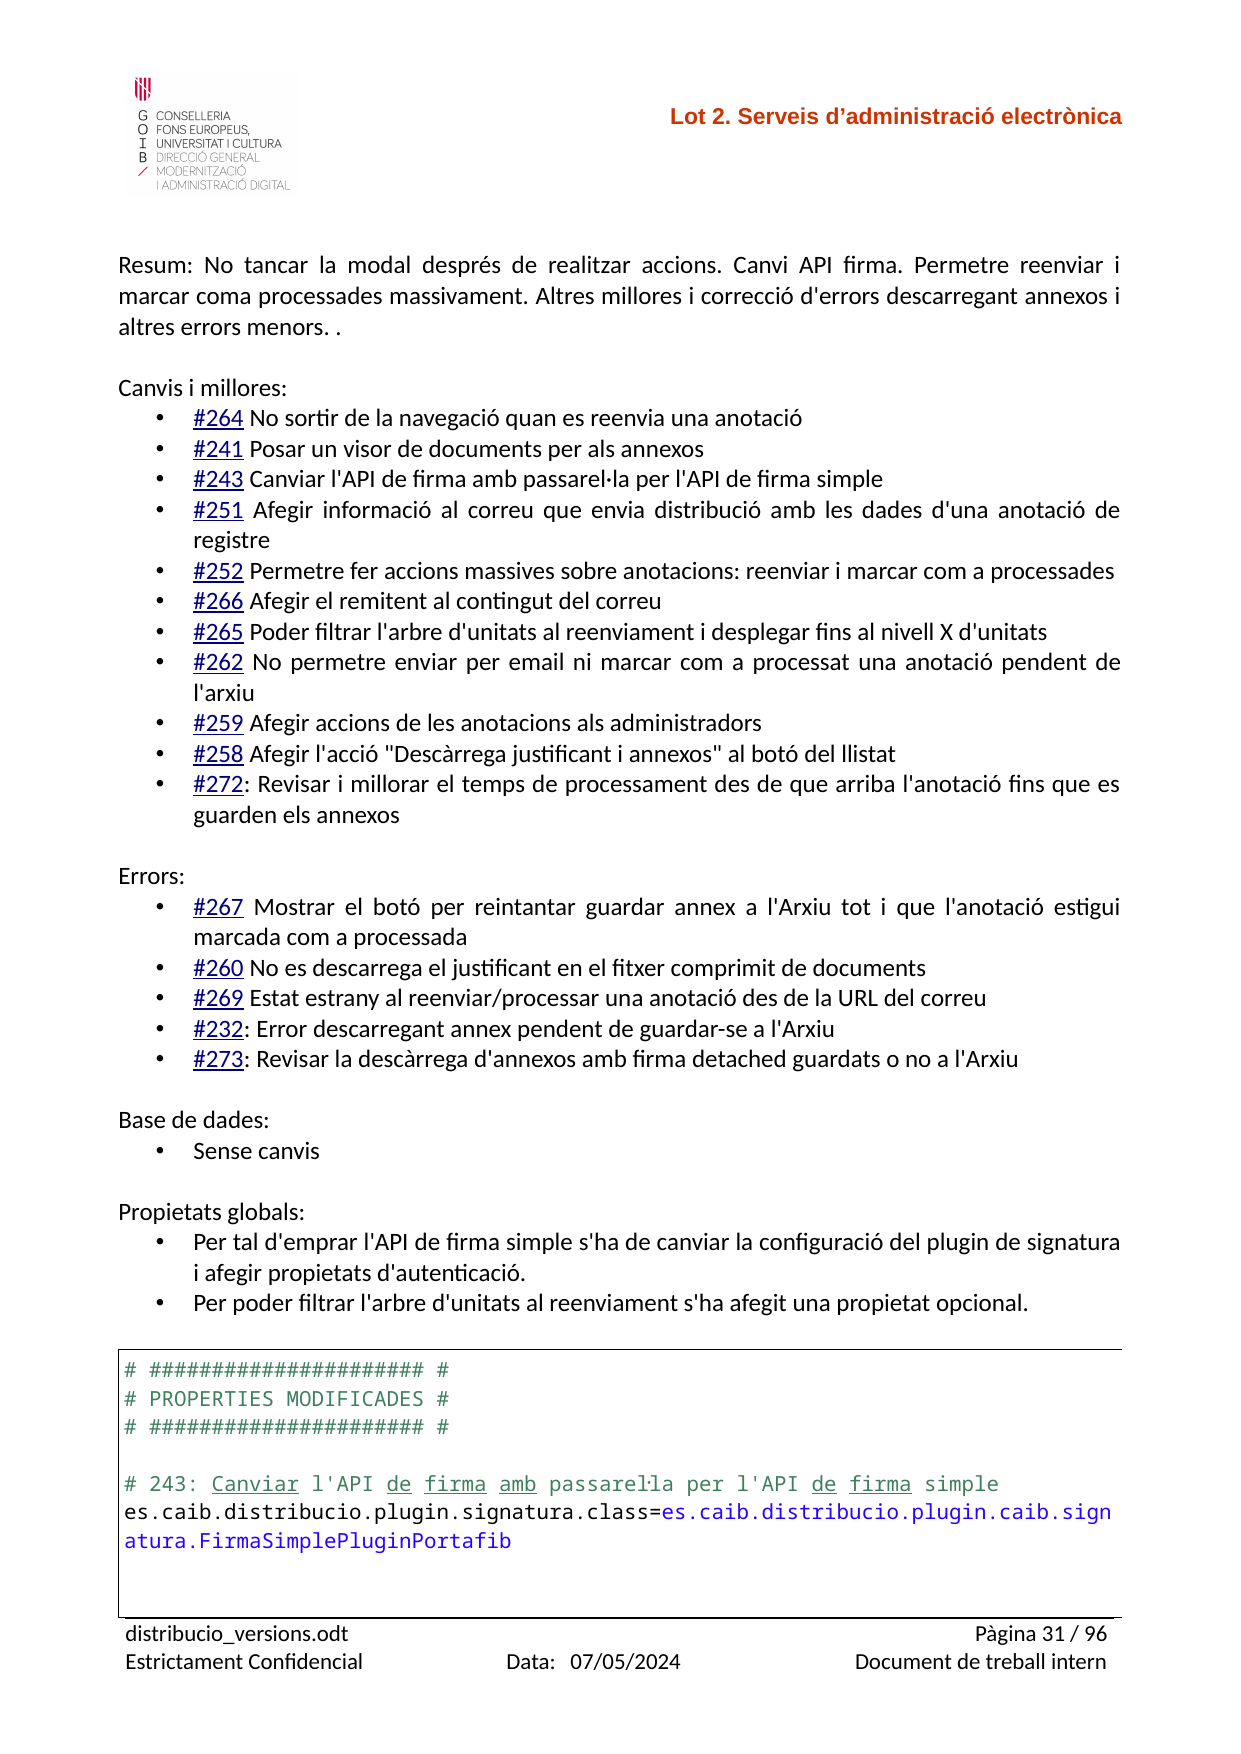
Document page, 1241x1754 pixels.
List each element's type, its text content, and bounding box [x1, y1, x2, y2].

text Resum: No tancar la modal després de realitzar accions. Canvi API firma. Permetre reenviar i marcar coma processades massivament. Altres millores i correcció d'errors descarregant annexos i altres errors menors. . [118, 250, 1122, 341]
text Errors: [118, 860, 1122, 891]
list #273: Revisar la descàrrega d'annexos amb firma detached guardats o no a l'Arxiu [156, 1043, 1122, 1074]
text Canvis i millores: [118, 372, 1122, 402]
list #251 Afegir informació al correu que envia distribució amb les dades d'una anotació de registre [156, 494, 1122, 555]
list #272: Revisar i millorar el temps de processament des de que arriba l'anotació fins que es guarden els annexos [156, 768, 1122, 829]
list #232: Error descarregant annex pendent de guardar-se a l'Arxiu [156, 1013, 1122, 1043]
list #269 Estat estrany al reenviar/processar una anotació des de la URL del correu [156, 982, 1122, 1013]
list #258 Afegir l'acció "Descàrrega justificant i annexos" al botó del llistat [156, 738, 1122, 768]
picture [126, 70, 299, 197]
list #264 No sortir de la navegació quan es reenvia una anotació [156, 402, 1122, 433]
list #265 Poder filtrar l'arbre d'unitats al reenviament i desplegar fins al nivell X d'unitats [156, 616, 1122, 646]
list Sense canvis [156, 1135, 1122, 1165]
list Per poder filtrar l'arbre d'unitats al reenviament s'ha afegit una propietat opcional. [156, 1287, 1122, 1318]
list #266 Afegir el remitent al contingut del correu [156, 585, 1122, 616]
table_header # ###################### # # PROPERTIES MODIFICADES # # ###################### # # 243: Canviar l'API de firma amb passarel·la per l'API de firma simple es.caib.distribucio.plugin.signatura.class=es.caib.distribucio.plugin.caib.signatura.FirmaSimplePluginPortafib [119, 1350, 1122, 1617]
list Per tal d'emprar l'API de firma simple s'ha de canviar la configuració del plugin de signatura i afegir propietats d'autenticació. [156, 1226, 1122, 1287]
list #267 Mostrar el botó per reintantar guardar annex a l'Arxiu tot i que l'anotació estigui marcada com a processada [156, 891, 1122, 952]
list #260 No es descarrega el justificant en el fitxer comprimit de documents [156, 952, 1122, 982]
list #262 No permetre enviar per email ni marcar com a processat una anotació pendent de l'arxiu [156, 646, 1122, 707]
list #241 Posar un visor de documents per als annexos [156, 433, 1122, 463]
list #252 Permetre fer accions massives sobre anotacions: reenviar i marcar com a processades [156, 555, 1122, 585]
text Propietats globals: [118, 1196, 1122, 1226]
text Base de dades: [118, 1104, 1122, 1135]
list #243 Canviar l'API de firma amb passarel·la per l'API de firma simple [156, 463, 1122, 494]
list #259 Afegir accions de les anotacions als administradors [156, 707, 1122, 738]
